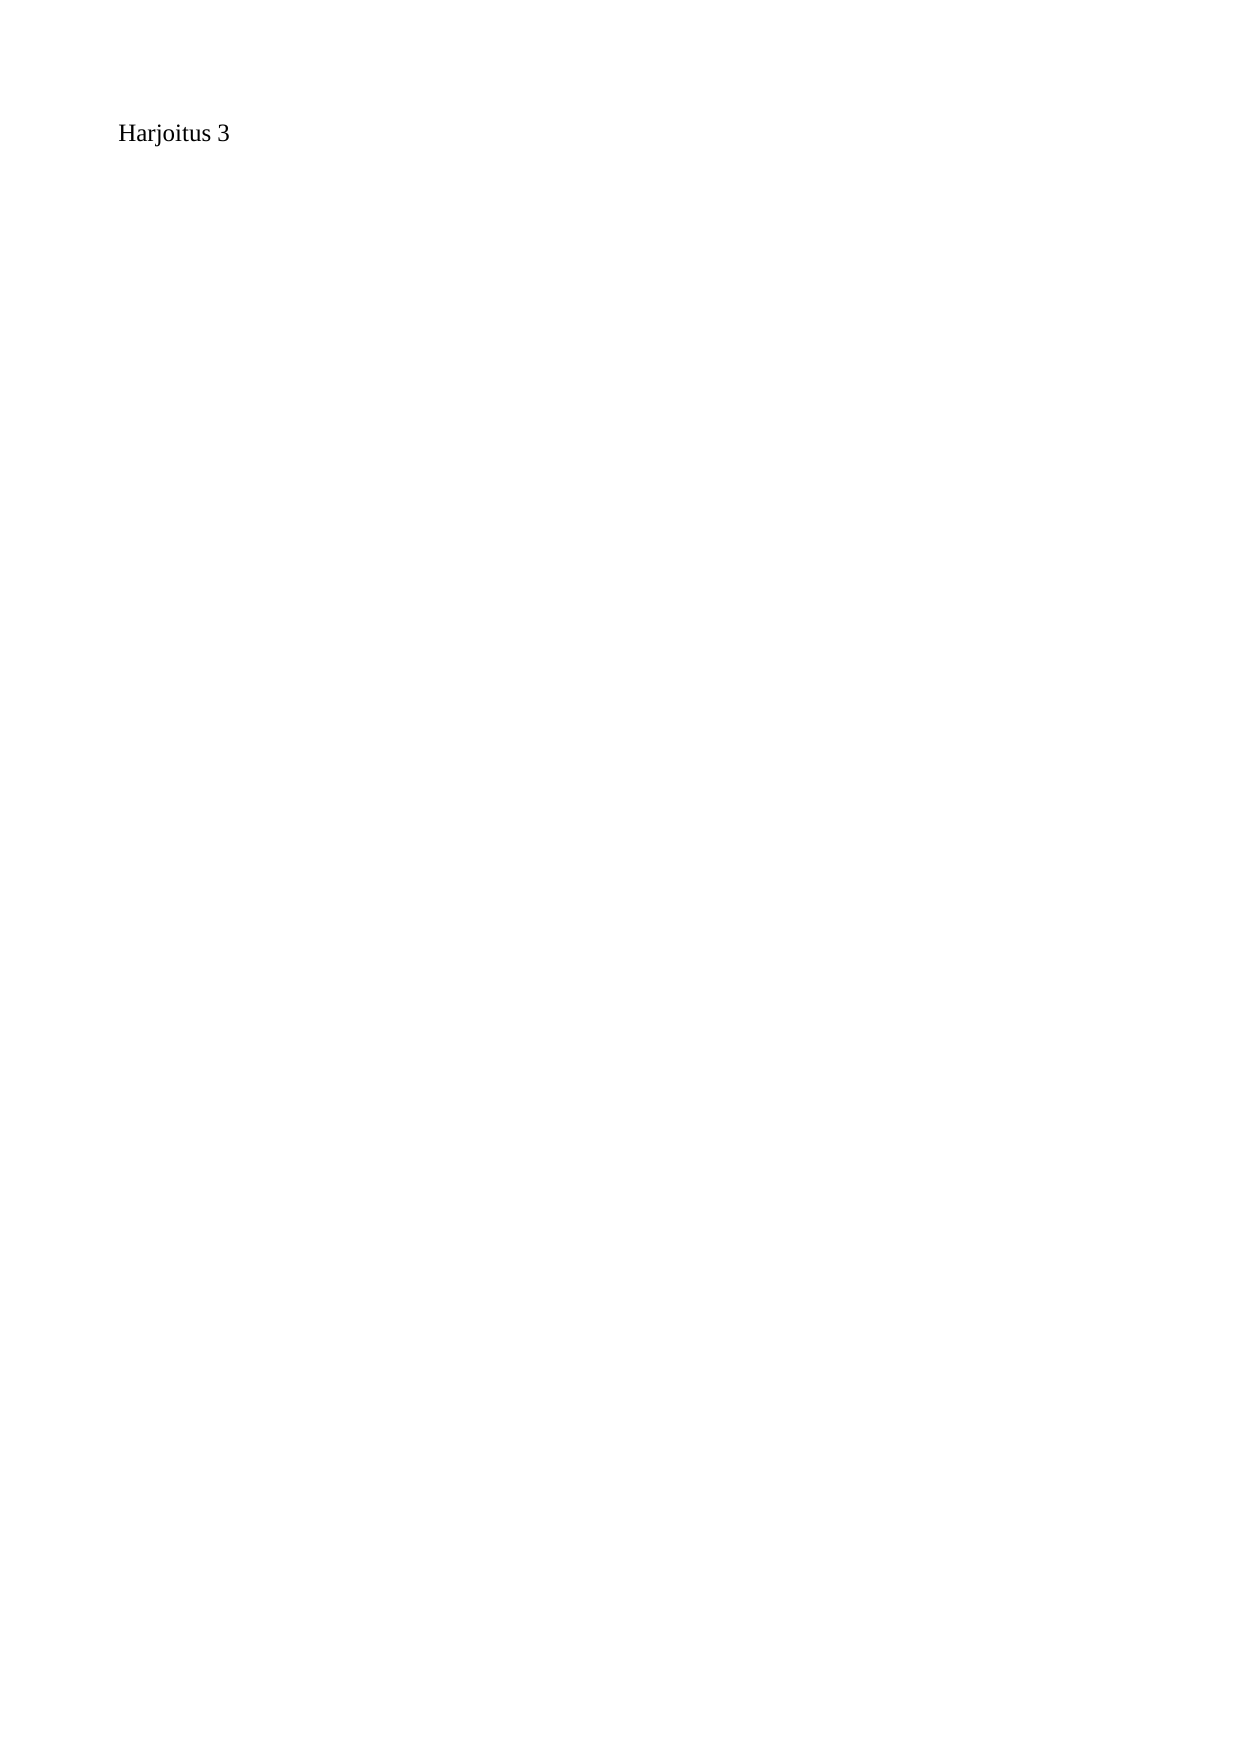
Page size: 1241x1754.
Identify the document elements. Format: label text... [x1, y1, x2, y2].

text Harjoitus 3 [118, 118, 1122, 147]
